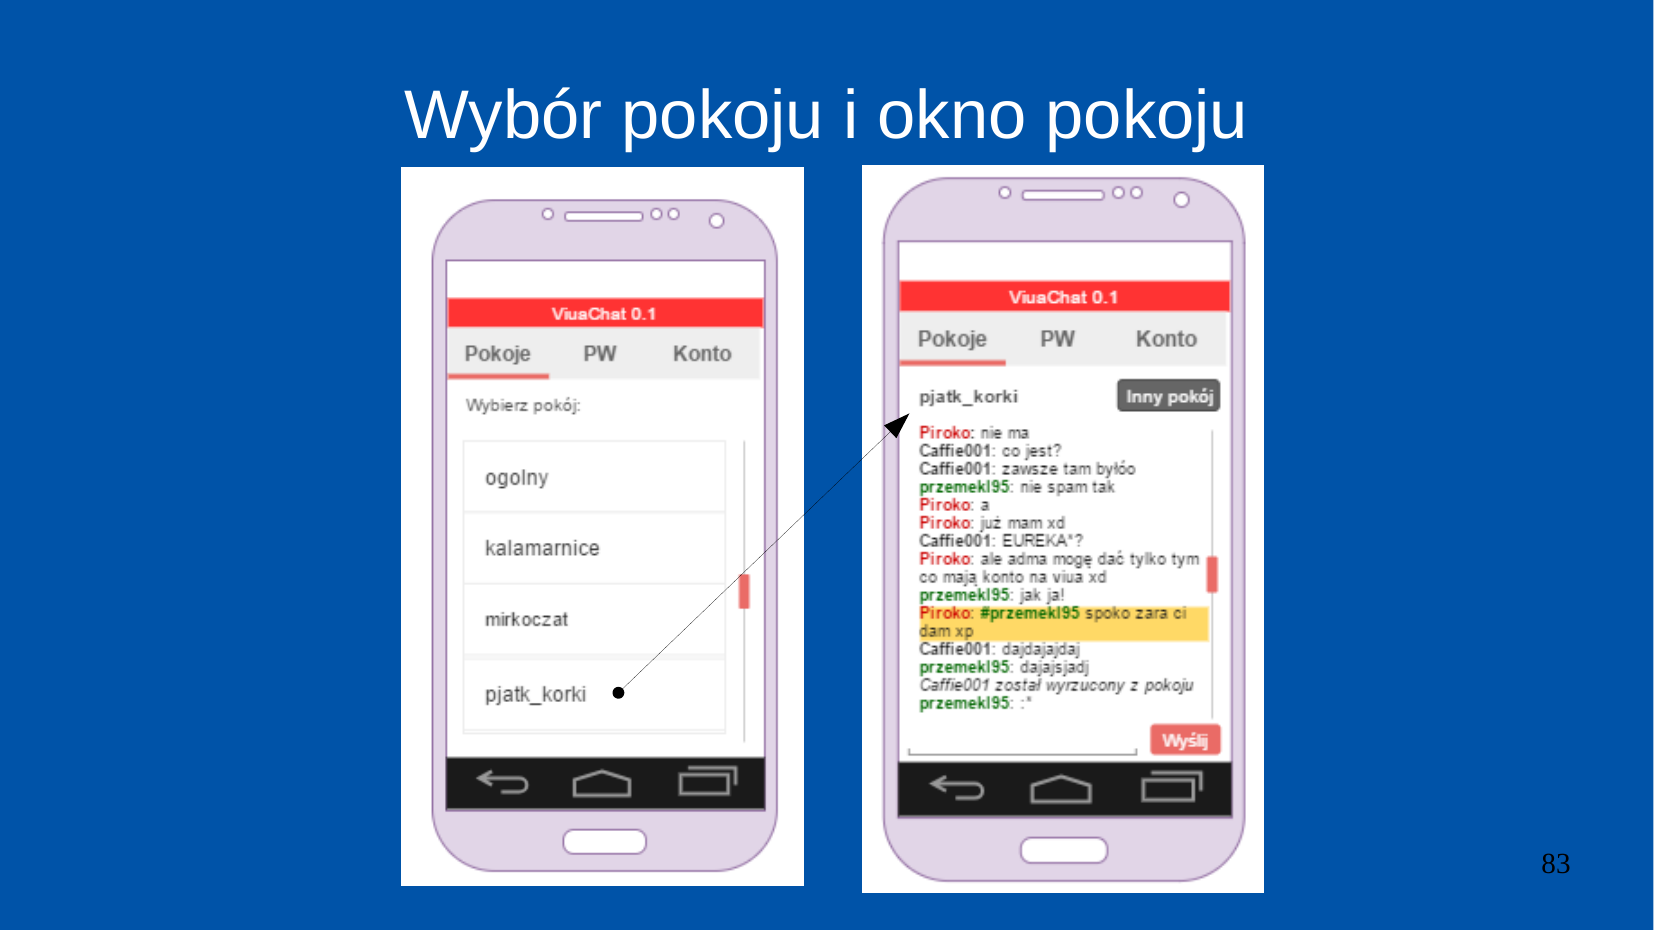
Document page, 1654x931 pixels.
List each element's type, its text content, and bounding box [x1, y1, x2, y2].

picture [862, 165, 1264, 894]
title Wybór pokoju i okno pokoju [82, 37, 1571, 193]
picture [401, 167, 804, 886]
